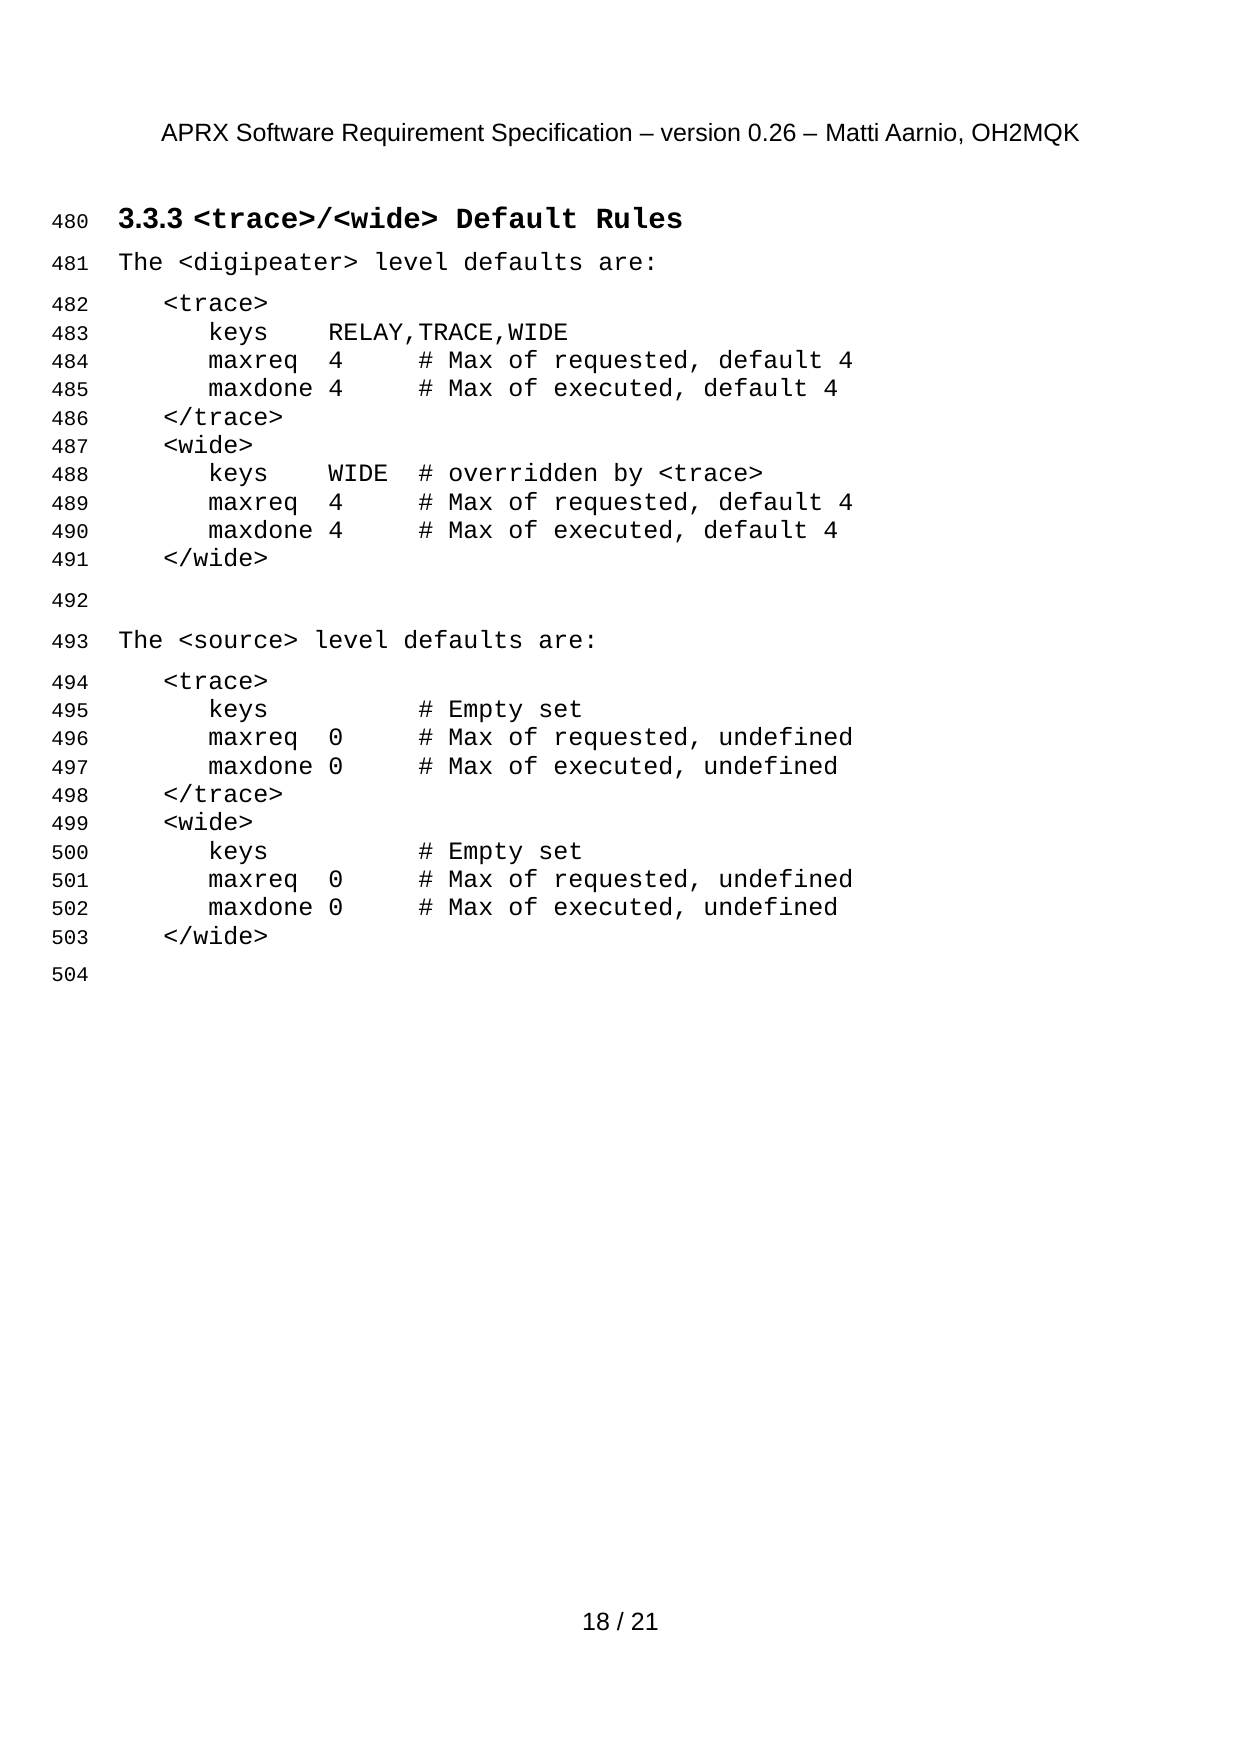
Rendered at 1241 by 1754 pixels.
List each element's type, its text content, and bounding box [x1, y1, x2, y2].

text <trace> keys # Empty set maxreq 0 # Max of requested, undefined maxdone 0 # Max of executed, undefined </trace> <wide> keys # Empty set maxreq 0 # Max of requested, undefined maxdone 0 # Max of executed, undefined </wide> [118, 668, 1122, 952]
text <trace> keys RELAY,TRACE,WIDE maxreq 4 # Max of requested, default 4 maxdone 4 # Max of executed, default 4 </trace> <wide> keys WIDE # overridden by <trace> maxreq 4 # Max of requested, default 4 maxdone 4 # Max of executed, default 4 </wide> [118, 291, 1122, 574]
text The <source> level defaults are: [118, 627, 1122, 656]
subtitle <trace>/<wide> Default Rules [118, 201, 1122, 237]
text The <digipeater> level defaults are: [118, 250, 1122, 278]
